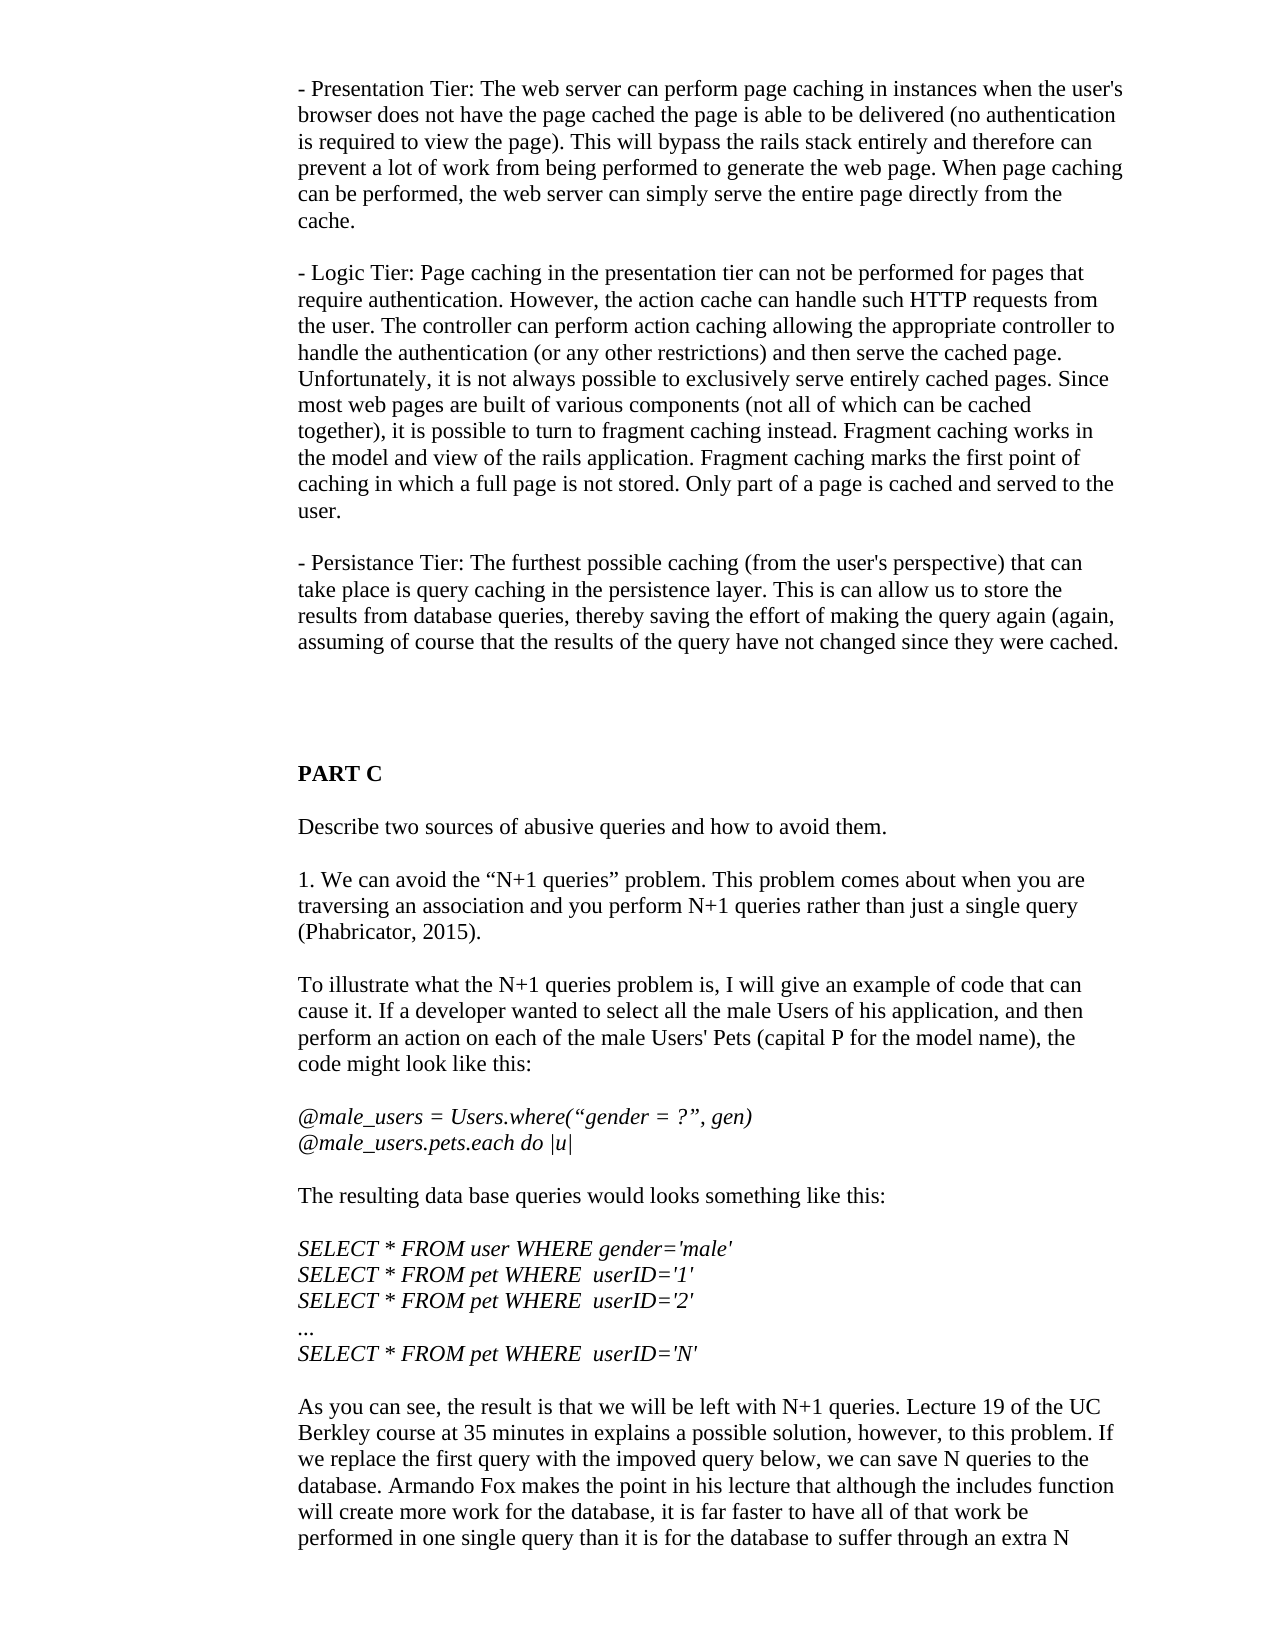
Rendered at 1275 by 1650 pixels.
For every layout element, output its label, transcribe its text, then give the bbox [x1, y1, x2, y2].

text @male_users = Users.where(“gender = ?”, gen) [298, 1103, 1125, 1129]
text Describe two sources of abusive queries and how to avoid them. 1. We can avoid the “N+1 queries” problem. This problem comes about when you are traversing an association and you perform N+1 queries rather than just a single query (Phabricator, 2015). [298, 813, 1125, 945]
text ... [298, 1314, 1125, 1340]
text As you can see, the result is that we will be left with N+1 queries. Lecture 19 of the UC Berkley course at 35 minutes in explains a possible solution, however, to this problem. If we replace the first query with the impoved query below, we can save N queries to the database. Armando Fox makes the point in his lecture that although the includes function will create more work for the database, it is far faster to have all of that work be performed in one single query than it is for the database to suffer through an extra N [298, 1393, 1125, 1551]
text PART C [298, 734, 1125, 787]
text - Presentation Tier: The web server can perform page caching in instances when the user's browser does not have the page cached the page is able to be delivered (no authentication is required to view the page). This will bypass the rails stack entirely and therefore can prevent a lot of work from being performed to generate the web page. When page caching can be performed, the web server can simply serve the entire page directly from the cache. [298, 75, 1125, 233]
text - Logic Tier: Page caching in the presentation tier can not be performed for pages that require authentication. However, the action cache can handle such HTTP requests from the user. The controller can perform action caching allowing the appropriate controller to handle the authentication (or any other restrictions) and then serve the cached page. Unfortunately, it is not always possible to exclusively serve entirely cached pages. Since most web pages are built of various components (not all of which can be cached together), it is possible to turn to fragment caching instead. Fragment caching works in the model and view of the rails application. Fragment caching marks the first point of caching in which a full page is not stored. Only part of a page is cached and served to the user. [298, 259, 1125, 523]
text The resulting data base queries would looks something like this: [298, 1182, 1125, 1208]
text SELECT * FROM pet WHERE userID='2' [298, 1287, 1125, 1314]
text To illustrate what the N+1 queries problem is, I will give an example of code that can cause it. If a developer wanted to select all the male Users of his application, and then perform an action on each of the male Users' Pets (capital P for the model name), the code might look like this: [298, 971, 1125, 1076]
text SELECT * FROM pet WHERE userID='N' [298, 1340, 1125, 1366]
text SELECT * FROM user WHERE gender='male' [298, 1234, 1125, 1261]
text @male_users.pets.each do |u| [298, 1129, 1125, 1156]
text - Persistance Tier: The furthest possible caching (from the user's perspective) that can take place is query caching in the persistence layer. This is can allow us to store the results from database queries, thereby saving the effort of making the query again (again, assuming of course that the results of the query have not changed since they were cached. [298, 549, 1125, 655]
text SELECT * FROM pet WHERE userID='1' [298, 1261, 1125, 1287]
